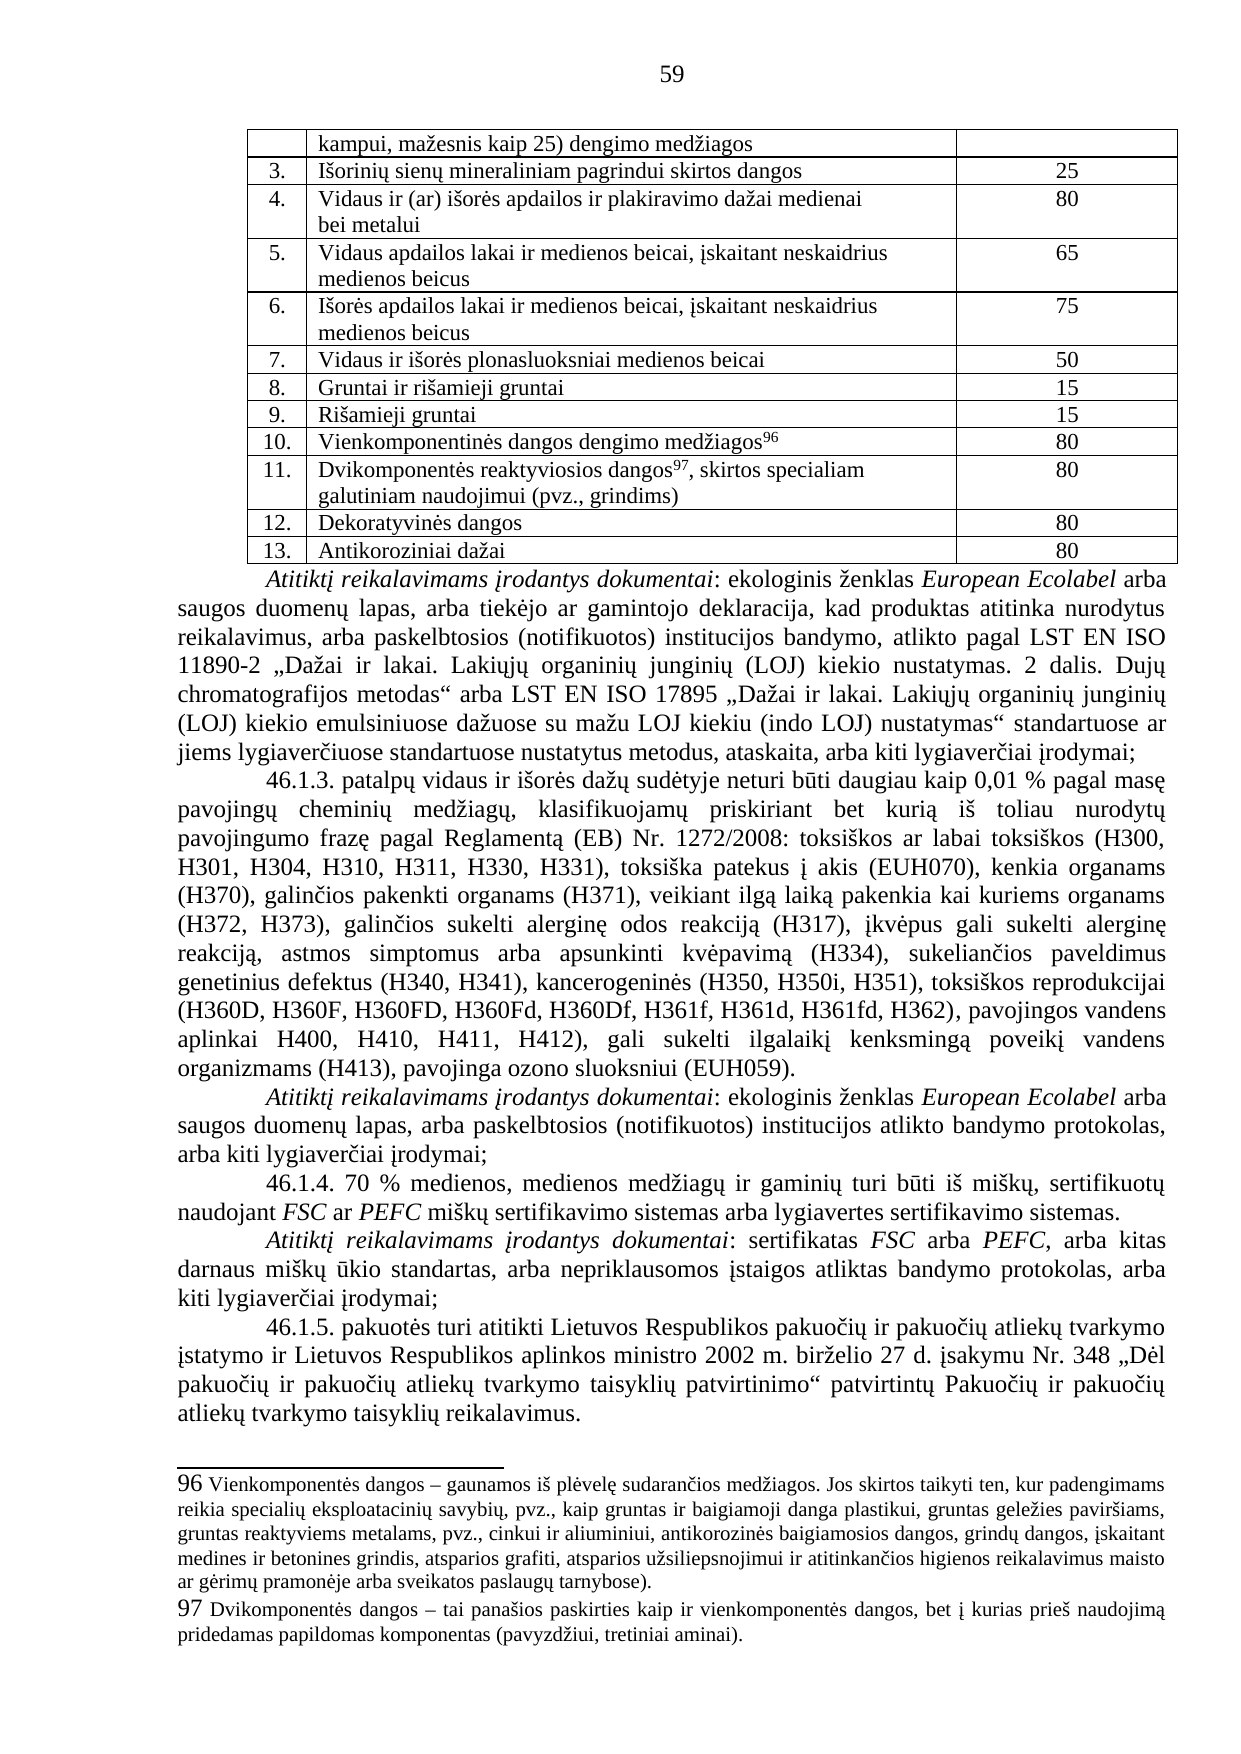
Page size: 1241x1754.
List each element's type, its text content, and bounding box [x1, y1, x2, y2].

text 46.1.4. 70 % medienos, medienos medžiagų ir gaminių turi būti iš miškų, sertifikuotų naudojant FSC ar PEFC miškų sertifikavimo sistemas arba lygiavertes sertifikavimo sistemas. [177, 1168, 1166, 1226]
table_cell 8. [248, 374, 306, 400]
table_cell 50 [957, 346, 1177, 372]
text Atitiktį reikalavimams įrodantys dokumentai: ekologinis ženklas European Ecolabel arba saugos duomenų lapas, arba tiekėjo ar gamintojo deklaracija, kad produktas atitinka nurodytus reikalavimus, arba paskelbtosios (notifikuotos) institucijos bandymo, atlikto pagal LST EN ISO 11890-2 „Dažai ir lakai. Lakiųjų organinių junginių (LOJ) kiekio nustatymas. 2 dalis. Dujų chromatografijos metodas“ arba LST EN ISO 17895 „Dažai ir lakai. Lakiųjų organinių junginių (LOJ) kiekio emulsiniuose dažuose su mažu LOJ kiekiu (indo LOJ) nustatymas“ standartuose ar jiems lygiaverčiuose standartuose nustatytus metodus, ataskaita, arba kiti lygiaverčiai įrodymai; [177, 564, 1166, 766]
text Atitiktį reikalavimams įrodantys dokumentai: ekologinis ženklas European Ecolabel arba saugos duomenų lapas, arba paskelbtosios (notifikuotos) institucijos atlikto bandymo protokolas, arba kiti lygiaverčiai įrodymai; [177, 1082, 1166, 1168]
table_cell Dekoratyvinės dangos [307, 510, 956, 536]
text Atitiktį reikalavimams įrodantys dokumentai: sertifikatas FSC arba PEFC, arba kitas darnaus miškų ūkio standartas, arba nepriklausomos įstaigos atliktas bandymo protokolas, arba kiti lygiaverčiai įrodymai; [177, 1226, 1166, 1312]
table_cell 10. [248, 428, 306, 455]
table_cell Rišamieji gruntai [307, 401, 956, 427]
table_cell 4. [248, 185, 306, 238]
table_cell Išorės apdailos lakai ir medienos beicai, įskaitant neskaidrius medienos beicus [307, 293, 956, 345]
table_cell [248, 130, 306, 156]
table_cell 80 [957, 510, 1177, 536]
text 46.1.5. pakuotės turi atitikti Lietuvos Respublikos pakuočių ir pakuočių atliekų tvarkymo įstatymo ir Lietuvos Respublikos aplinkos ministro 2002 m. birželio 27 d. įsakymu Nr. 348 „Dėl pakuočių ir pakuočių atliekų tvarkymo taisyklių patvirtinimo“ patvirtintų Pakuočių ir pakuočių atliekų tvarkymo taisyklių reikalavimus. [177, 1312, 1166, 1427]
table_cell 13. [248, 537, 306, 563]
table_cell Dvikomponentės reaktyviosios dangos, skirtos specialiam galutiniam naudojimui (pvz., grindims) [307, 456, 956, 508]
table_cell 3. [248, 158, 306, 184]
table_cell Gruntai ir rišamieji gruntai [307, 374, 956, 400]
table_cell Vidaus ir (ar) išorės apdailos ir plakiravimo dažai medienai bei metalui [307, 185, 956, 238]
table_cell 11. [248, 456, 306, 508]
table_cell Vienkomponentinės dangos dengimo medžiagos [307, 428, 956, 455]
table_cell 7. [248, 346, 306, 372]
table_cell 5. [248, 239, 306, 291]
table_cell Vidaus ir išorės plonasluoksniai medienos beicai [307, 346, 956, 372]
table_cell 80 [957, 456, 1177, 508]
table_cell Antikoroziniai dažai [307, 537, 956, 563]
table_cell Išorinių sienų mineraliniam pagrindui skirtos dangos [307, 158, 956, 184]
table_cell 15 [957, 374, 1177, 400]
table_cell 65 [957, 239, 1177, 291]
table_cell [957, 130, 1177, 156]
table_cell kampui, mažesnis kaip 25) dengimo medžiagos [307, 130, 956, 156]
table_cell 80 [957, 428, 1177, 455]
table_cell 12. [248, 510, 306, 536]
table_cell Vidaus apdailos lakai ir medienos beicai, įskaitant neskaidrius medienos beicus [307, 239, 956, 291]
table_cell 6. [248, 293, 306, 345]
table_cell 80 [957, 185, 1177, 238]
table_cell 15 [957, 401, 1177, 427]
table_cell 75 [957, 293, 1177, 345]
table_cell 25 [957, 158, 1177, 184]
table_cell 80 [957, 537, 1177, 563]
table_cell 9. [248, 401, 306, 427]
text 46.1.3. patalpų vidaus ir išorės dažų sudėtyje neturi būti daugiau kaip 0,01 % pagal masę pavojingų cheminių medžiagų, klasifikuojamų priskiriant bet kurią iš toliau nurodytų pavojingumo frazę pagal Reglamentą (EB) Nr. 1272/2008: toksiškos ar labai toksiškos (H300, H301, H304, H310, H311, H330, H331), toksiška patekus į akis (EUH070), kenkia organams (H370), galinčios pakenkti organams (H371), veikiant ilgą laiką pakenkia kai kuriems organams (H372, H373), galinčios sukelti alerginę odos reakciją (H317), įkvėpus gali sukelti alerginę reakciją, astmos simptomus arba apsunkinti kvėpavimą (H334), sukeliančios paveldimus genetinius defektus (H340, H341), kancerogeninės (H350, H350i, H351), toksiškos reprodukcijai (H360D, H360F, H360FD, H360Fd, H360Df, H361f, H361d, H361fd, H362), pavojingos vandens aplinkai H400, H410, H411, H412), gali sukelti ilgalaikį kenksmingą poveikį vandens organizmams (H413), pavojinga ozono sluoksniui (EUH059). [177, 766, 1166, 1082]
